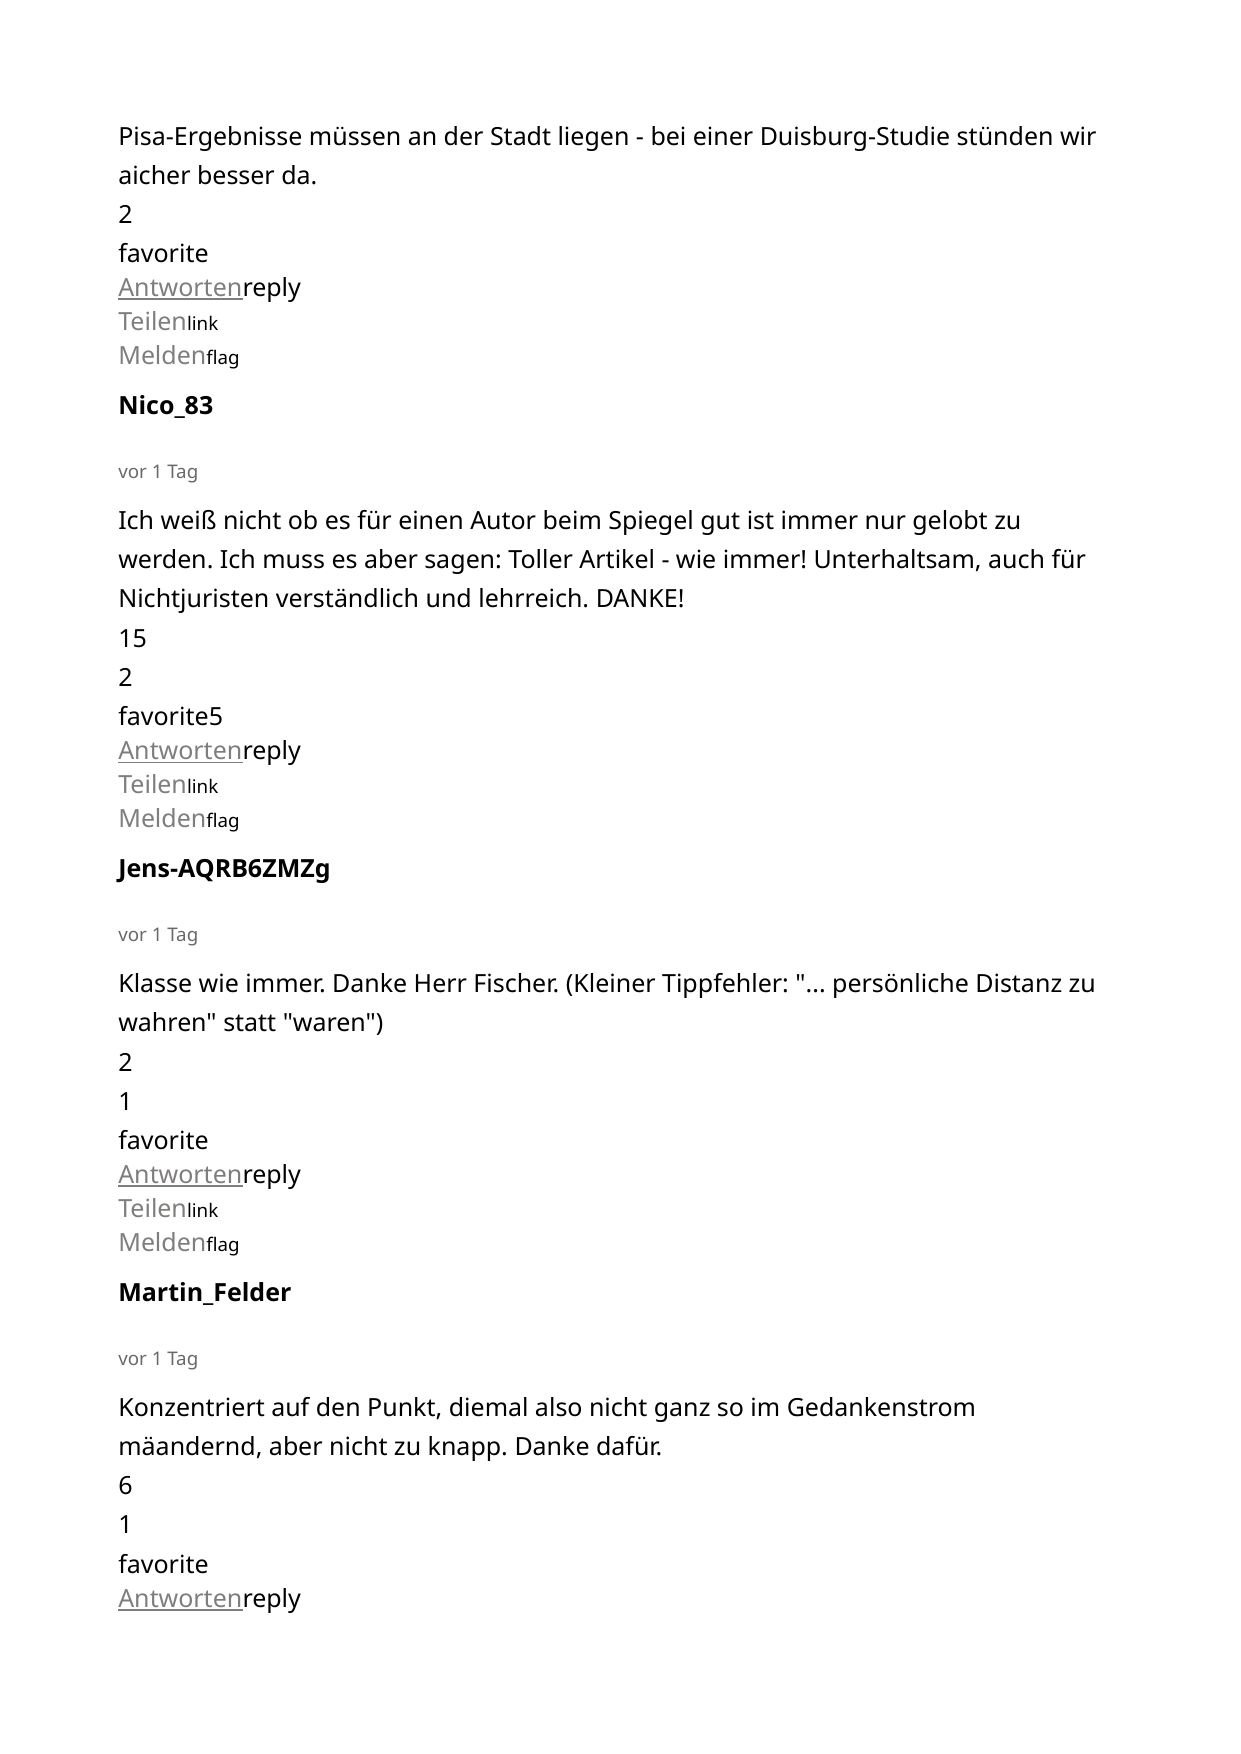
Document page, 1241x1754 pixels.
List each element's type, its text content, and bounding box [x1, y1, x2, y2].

text favorite5 [118, 699, 1122, 733]
text 2 [118, 196, 1122, 231]
text vor 1 Tag [118, 458, 1117, 483]
text Nico_83 [118, 387, 1114, 422]
text Meldenflag [118, 801, 1122, 835]
text Antwortenreply [118, 1157, 1122, 1191]
text 1 [118, 1083, 1122, 1117]
text Jens-AQRB6ZMZg [118, 851, 1114, 884]
text favorite [118, 236, 1122, 270]
text 2 [118, 659, 1122, 693]
text vor 1 Tag [118, 921, 1117, 946]
text 1 [118, 1507, 1122, 1541]
text Ich weiß nicht ob es für einen Autor beim Spiegel gut ist immer nur gelobt zu werden. Ich muss es aber sagen: Toller Artikel - wie immer! Unterhaltsam, auch für Nichtjuristen verständlich und lehrreich. DANKE! [118, 503, 1122, 615]
text 6 [118, 1468, 1122, 1502]
text 2 [118, 1044, 1122, 1078]
text Konzentriert auf den Punkt, diemal also nicht ganz so im Gedankenstrom mäandernd, aber nicht zu knapp. Danke dafür. [118, 1390, 1122, 1463]
text Teilenlink [118, 304, 1122, 338]
text Pisa-Ergebnisse müssen an der Stadt liegen - bei einer Duisburg-Studie stünden wir aicher besser da. [118, 118, 1122, 191]
text favorite [118, 1546, 1122, 1580]
text Klasse wie immer. Danke Herr Fischer. (Kleiner Tippfehler: "... persönliche Distanz zu wahren" statt "waren") [118, 966, 1122, 1039]
text Teilenlink [118, 767, 1122, 801]
text Martin_Felder [118, 1274, 1114, 1308]
text 15 [118, 620, 1122, 654]
text Meldenflag [118, 1225, 1122, 1259]
text Antwortenreply [118, 270, 1122, 304]
text vor 1 Tag [118, 1345, 1117, 1370]
text Antwortenreply [118, 733, 1122, 767]
text Meldenflag [118, 338, 1122, 372]
text Teilenlink [118, 1191, 1122, 1225]
text favorite [118, 1122, 1122, 1157]
text Antwortenreply [118, 1580, 1122, 1614]
